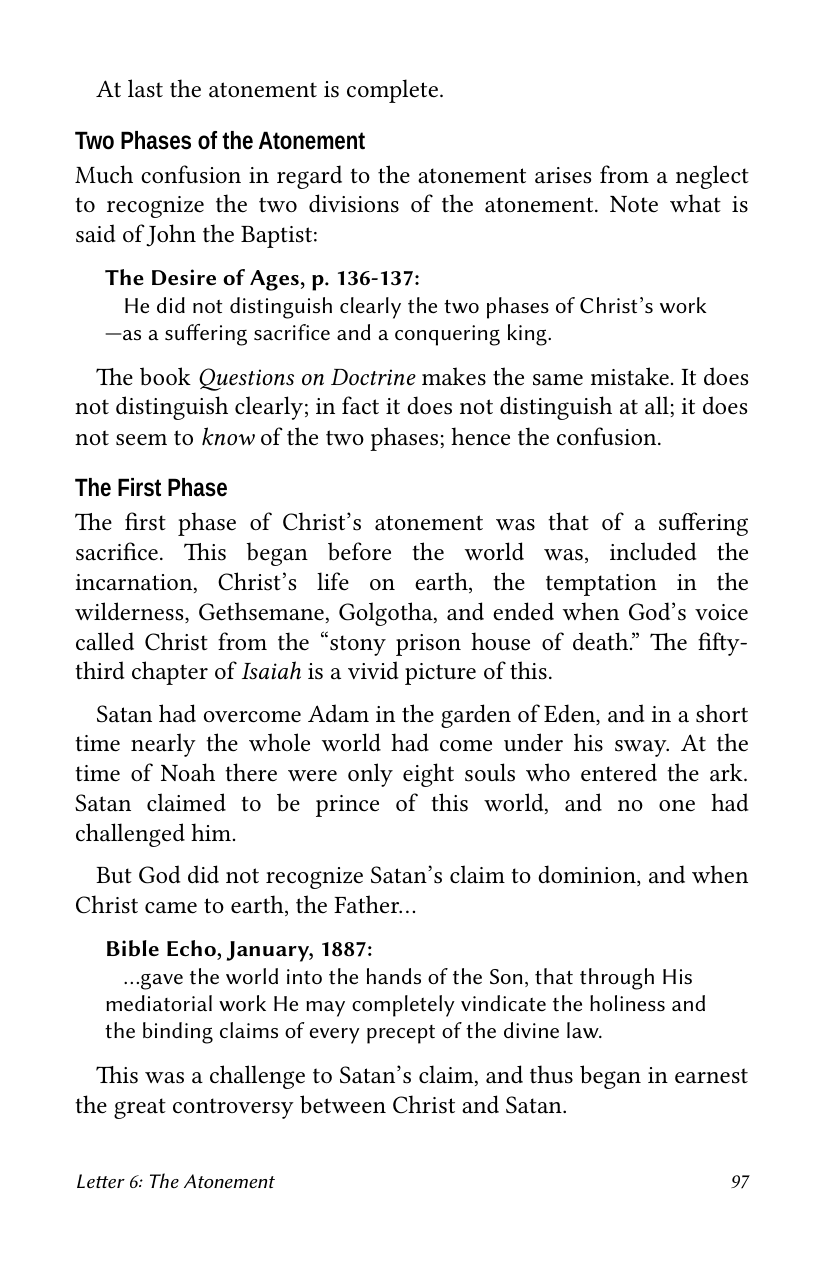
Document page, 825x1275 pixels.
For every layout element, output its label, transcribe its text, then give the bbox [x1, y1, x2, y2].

text The book Questions on Doctrine makes the same mistake. It does not distinguish clearly; in fact it does not distinguish at all; it does not seem to know of the two phases; hence the confusion. [75, 363, 750, 451]
text This was a challenge to Satan’s claim, and thus began in earnest the great controversy between Christ and Satan. [75, 1061, 750, 1119]
subtitle The First Phase [75, 473, 750, 502]
text At last the atonement is complete. [75, 75, 750, 103]
text Much confusion in regard to the atonement arises from a neglect to recognize the two divisions of the atonement. Note what is said of John the Baptist: [75, 161, 750, 249]
text Bible Echo, January, 1887: [105, 936, 750, 962]
subtitle Two Phases of the Atonement [75, 126, 750, 154]
text The Desire of Ages, p. 136-137: [105, 265, 750, 291]
text ...gave the world into the hands of the Son, that through His mediatorial work He may completely vindicate the holiness and the binding claims of every precept of the divine law. [105, 963, 720, 1044]
text The first phase of Christ’s atonement was that of a suffering sacrifice. This began before the world was, included the incarnation, Christ’s life on earth, the temptation in the wilderness, Gethsemane, Golgotha, and ended when God’s voice called Christ from the “stony prison house of death.” The fifty-third chapter of Isaiah is a vivid picture of this. [75, 508, 750, 686]
text But God did not recognize Satan’s claim to dominion, and when Christ came to earth, the Father... [75, 861, 750, 919]
text He did not distinguish clearly the two phases of Christ’s work—as a suffering sacrifice and a conquering king. [105, 293, 720, 346]
text Satan had overcome Adam in the garden of Eden, and in a short time nearly the whole world had come under his sway. At the time of Noah there were only eight souls who entered the ark. Satan claimed to be prince of this world, and no one had challenged him. [75, 699, 750, 848]
